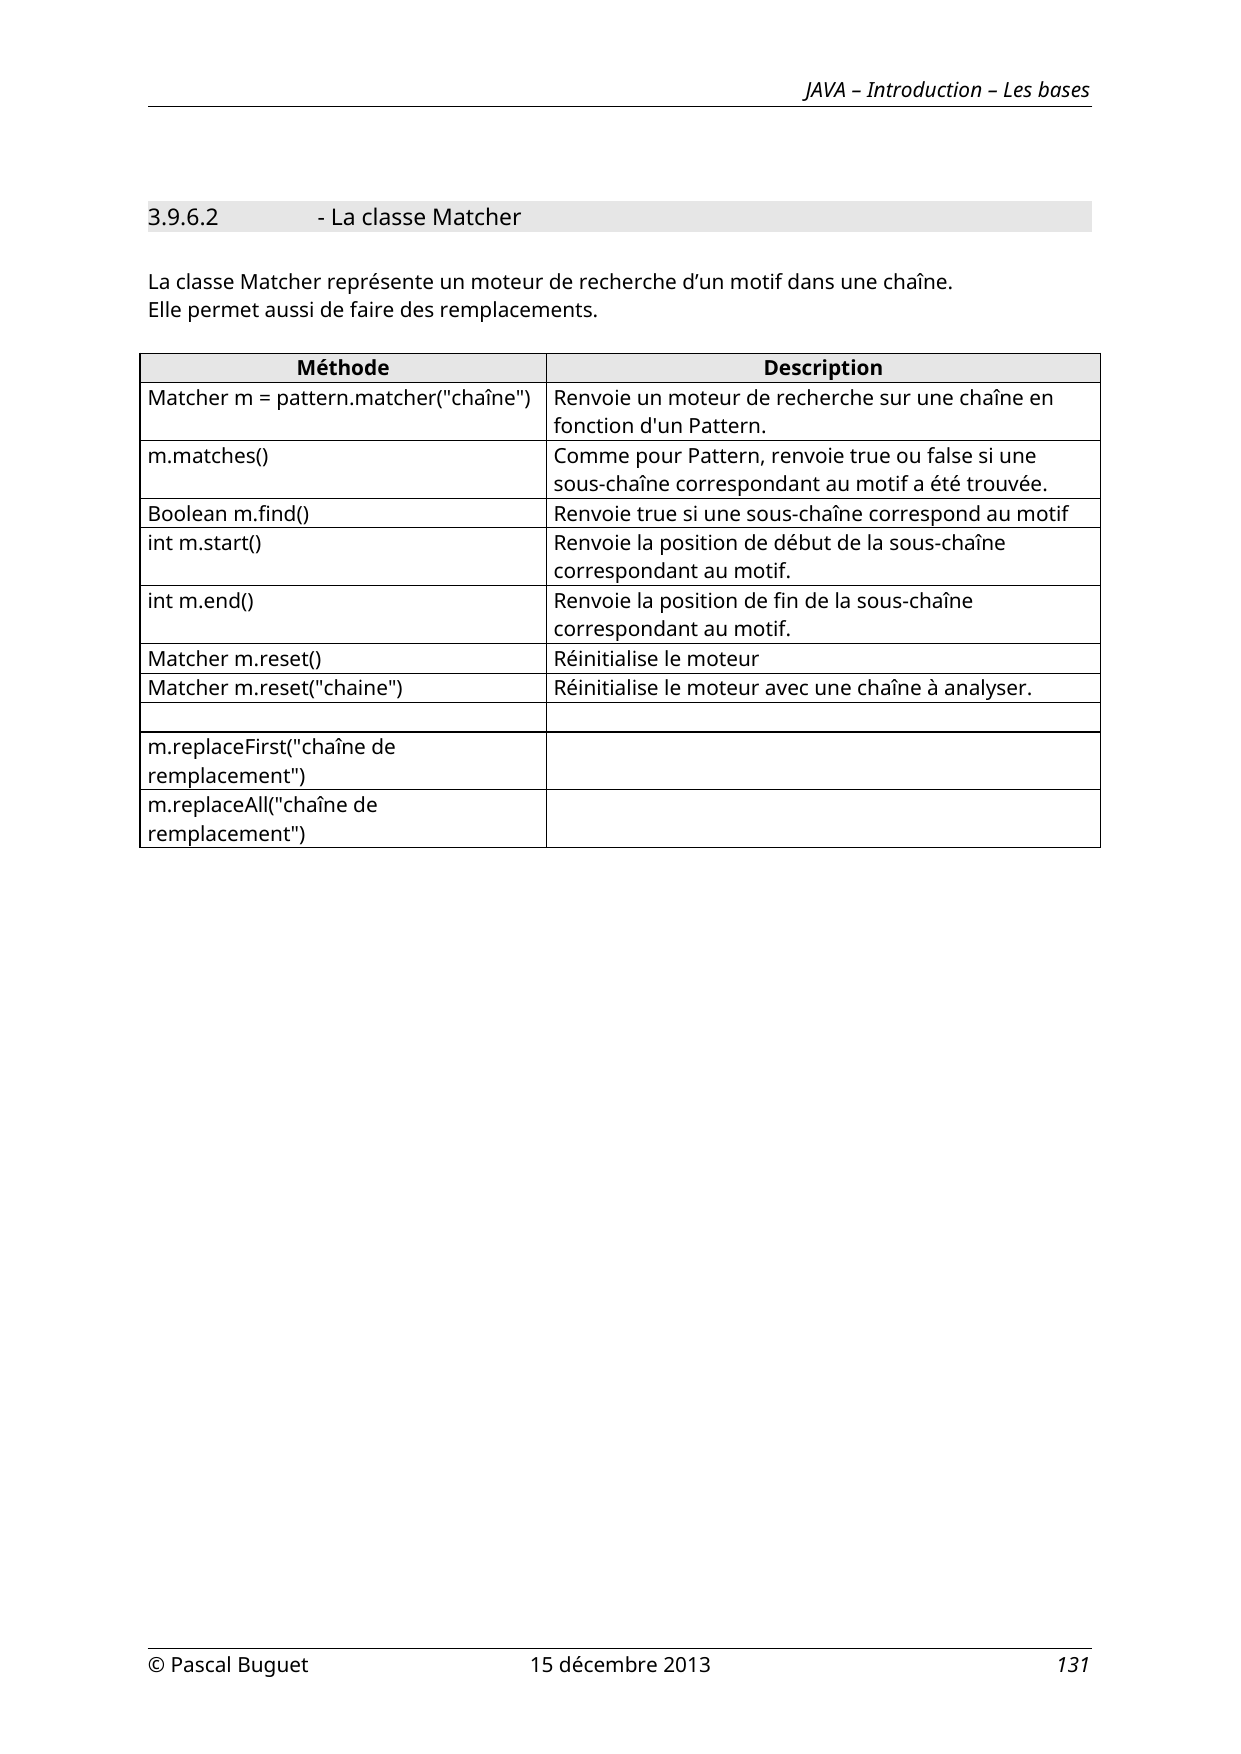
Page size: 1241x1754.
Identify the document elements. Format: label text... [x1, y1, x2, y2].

table_cell Renvoie la position de fin de la sous-chaîne correspondant au motif. [547, 586, 1100, 643]
table_cell [141, 703, 546, 731]
table_header Description [547, 354, 1100, 382]
table_cell Matcher m = pattern.matcher("chaîne") [141, 383, 546, 440]
text La classe Matcher représente un moteur de recherche d’un motif dans une chaîne. [148, 267, 1092, 296]
table_cell m.matches() [141, 441, 546, 498]
table_cell Comme pour Pattern, renvoie true ou false si une sous-chaîne correspondant au motif a été trouvée. [547, 441, 1100, 498]
text Elle permet aussi de faire des remplacements. [148, 296, 1092, 324]
table_cell [547, 790, 1100, 847]
table_cell Boolean m.find() [141, 499, 546, 527]
table_cell Renvoie un moteur de recherche sur une chaîne en fonction d'un Pattern. [547, 383, 1100, 440]
table_cell m.replaceFirst("chaîne de remplacement") [141, 733, 546, 789]
table_cell Renvoie true si une sous-chaîne correspond au motif [547, 499, 1100, 527]
table_cell Matcher m.reset() [141, 644, 546, 672]
table_cell [547, 733, 1100, 789]
table_cell m.replaceAll("chaîne de remplacement") [141, 790, 546, 847]
table_cell int m.start() [141, 528, 546, 585]
table_cell Réinitialise le moteur avec une chaîne à analyser. [547, 674, 1100, 702]
table_cell Renvoie la position de début de la sous-chaîne correspondant au motif. [547, 528, 1100, 585]
table_cell [547, 703, 1100, 731]
subtitle - La classe Matcher [148, 201, 1092, 232]
table_cell int m.end() [141, 586, 546, 643]
table_cell Réinitialise le moteur [547, 644, 1100, 672]
table_cell Matcher m.reset("chaine") [141, 674, 546, 702]
table_header Méthode [141, 354, 546, 382]
